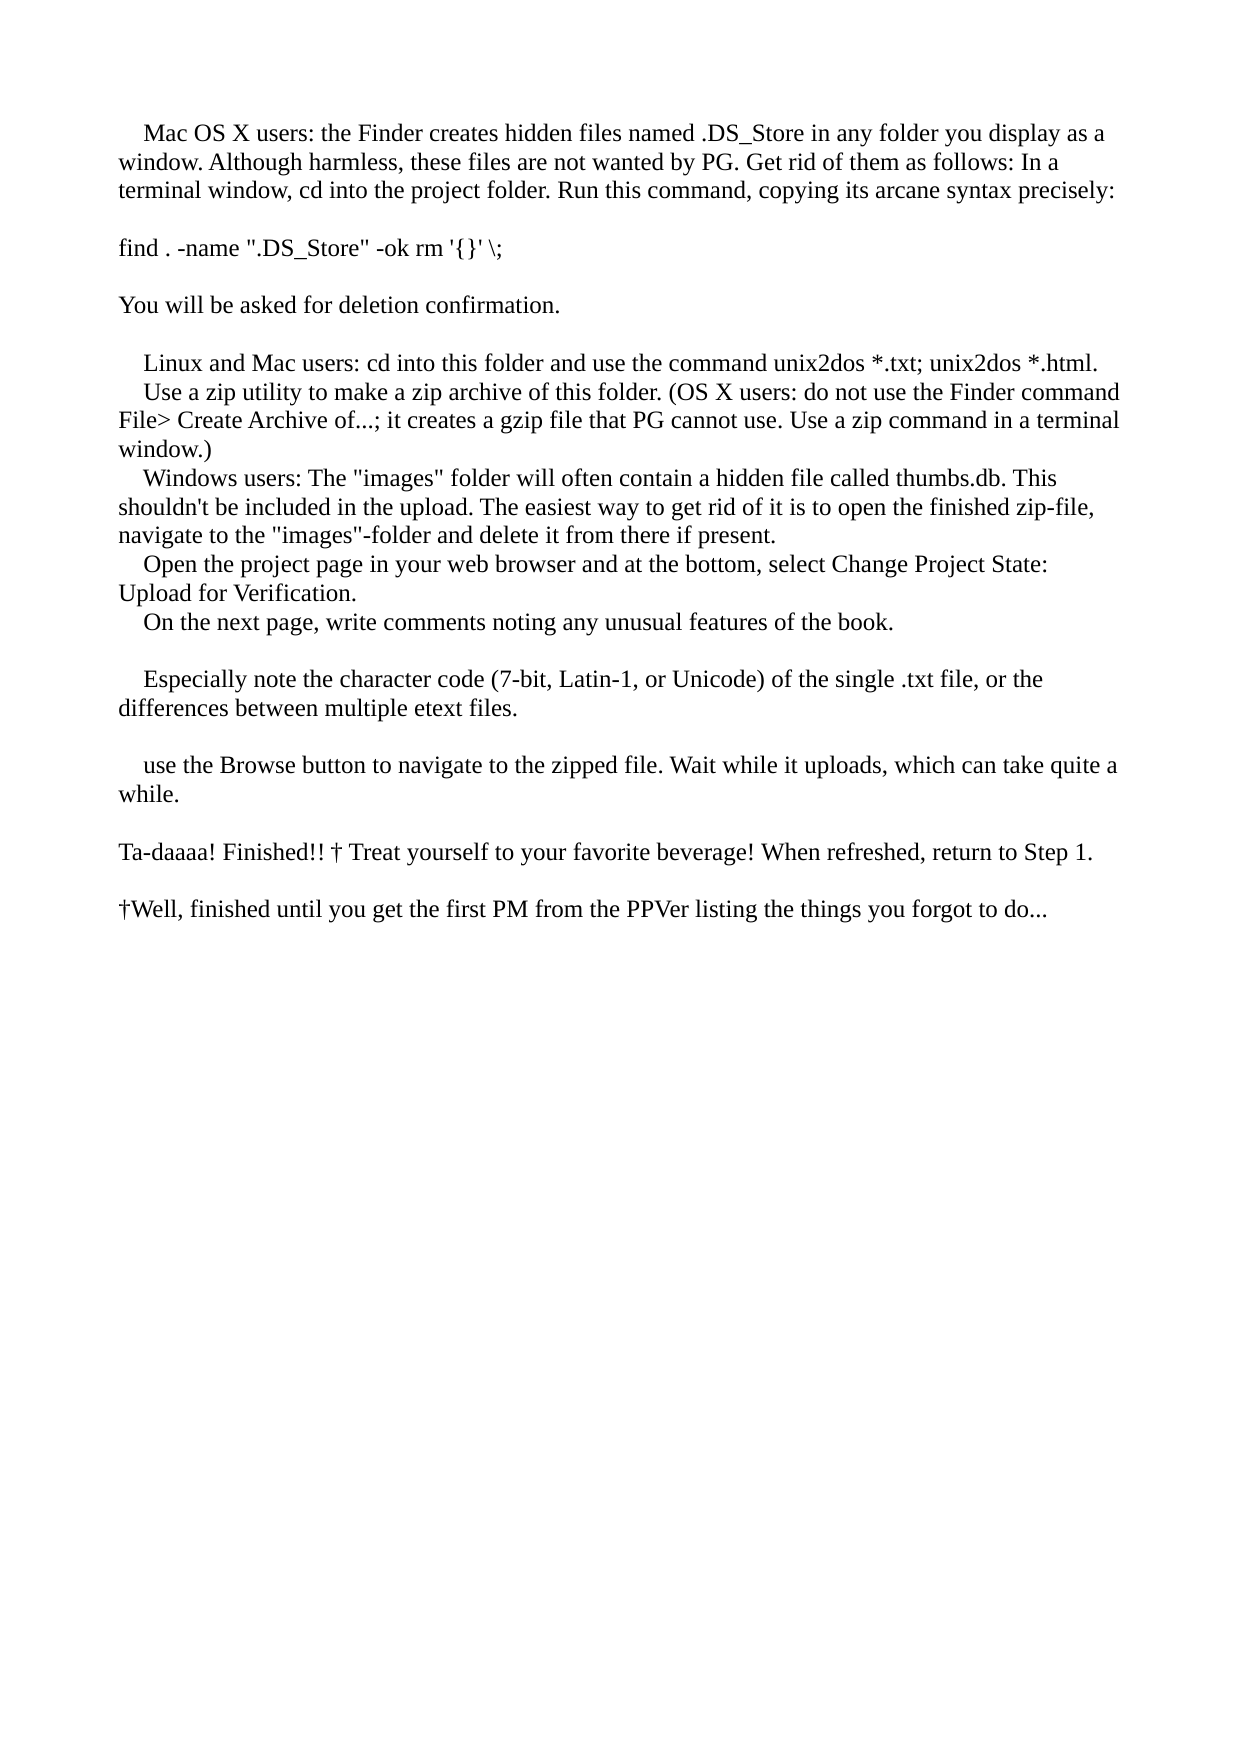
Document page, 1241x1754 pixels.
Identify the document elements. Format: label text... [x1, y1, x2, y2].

text Mac OS X users: the Finder creates hidden files named .DS_Store in any folder you display as a window. Although harmless, these files are not wanted by PG. Get rid of them as follows: In a terminal window, cd into the project folder. Run this command, copying its arcane syntax precisely: [118, 118, 1122, 204]
text You will be asked for deletion confirmation. [118, 291, 1122, 319]
text Especially note the character code (7-bit, Latin-1, or Unicode) of the single .txt file, or the differences between multiple etext files. [118, 664, 1122, 722]
text Linux and Mac users: cd into this folder and use the command unix2dos *.txt; unix2dos *.html. [118, 348, 1122, 377]
text Open the project page in your web browser and at the bottom, select Change Project State: Upload for Verification. [118, 549, 1122, 607]
text Windows users: The "images" folder will often contain a hidden file called thumbs.db. This shouldn't be included in the upload. The easiest way to get rid of it is to open the finished zip-file, navigate to the "images"-folder and delete it from there if present. [118, 463, 1122, 549]
text †Well, finished until you get the first PM from the PPVer listing the things you forgot to do... [118, 894, 1122, 923]
text Use a zip utility to make a zip archive of this folder. (OS X users: do not use the Finder command File> Create Archive of...; it creates a gzip file that PG cannot use. Use a zip command in a terminal window.) [118, 377, 1122, 463]
text use the Browse button to navigate to the zipped file. Wait while it uploads, which can take quite a while. [118, 751, 1122, 808]
text Ta-daaaa! Finished!! † Treat yourself to your favorite beverage! When refreshed, return to Step 1. [118, 837, 1122, 866]
text On the next page, write comments noting any unusual features of the book. [118, 607, 1122, 636]
text find . -name ".DS_Store" -ok rm '{}' \; [118, 233, 1122, 262]
